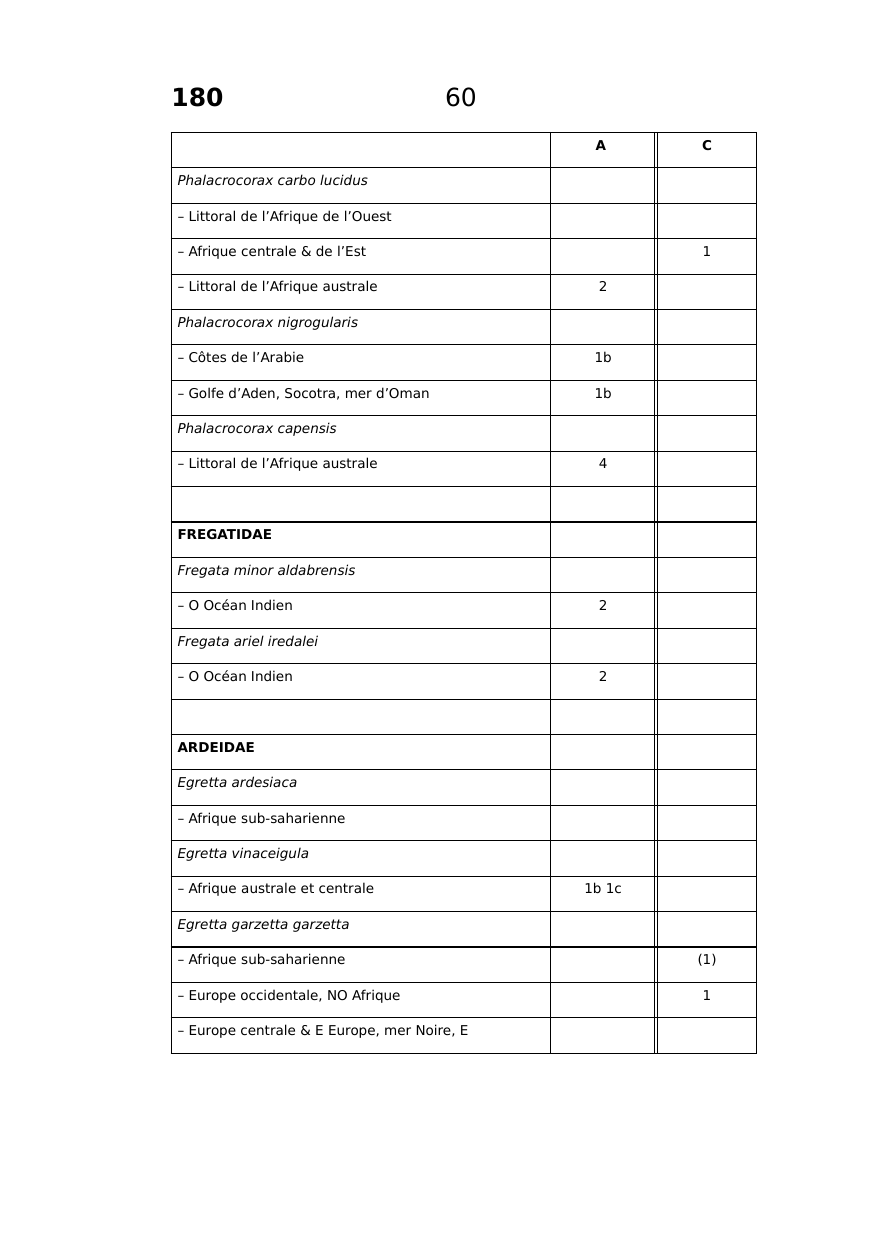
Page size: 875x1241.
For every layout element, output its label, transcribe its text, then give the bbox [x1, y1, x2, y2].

table_cell (1) [658, 948, 756, 982]
table_cell – Europe centrale & E Europe, mer Noire, E [172, 1018, 550, 1053]
table_cell 1b 1c [551, 877, 654, 911]
table_cell – Littoral de l’Afrique de l’Ouest [172, 204, 550, 238]
table_cell – Golfe d’Aden, Socotra, mer d’Oman [172, 381, 550, 415]
table_cell FREGATIDAE [172, 523, 550, 557]
table_cell Egretta ardesiaca [172, 770, 550, 805]
table_cell 1b [551, 381, 654, 415]
table_cell [658, 523, 756, 557]
table_cell [551, 168, 654, 203]
table_cell [172, 487, 550, 521]
table_cell – Europe occidentale, NO Afrique [172, 983, 550, 1017]
table_cell [551, 770, 654, 805]
table_cell [551, 416, 654, 451]
table_cell [658, 664, 756, 698]
table_cell Fregata minor aldabrensis [172, 558, 550, 592]
table_cell – Afrique centrale & de l’Est [172, 239, 550, 273]
table_cell [551, 629, 654, 663]
table_cell Fregata ariel iredalei [172, 629, 550, 663]
table_cell 1 [658, 983, 756, 1017]
table_cell [658, 558, 756, 592]
table_cell [658, 310, 756, 344]
table_cell [551, 912, 654, 946]
table_cell [551, 239, 654, 273]
table_cell [658, 735, 756, 769]
table_cell [658, 168, 756, 203]
table_cell [658, 487, 756, 521]
table_cell 1b [551, 345, 654, 380]
table_cell Phalacrocorax carbo lucidus [172, 168, 550, 203]
table_cell [658, 204, 756, 238]
table_cell 1 [658, 239, 756, 273]
table_cell [551, 204, 654, 238]
table_cell [551, 948, 654, 982]
table_cell ARDEIDAE [172, 735, 550, 769]
table_cell [658, 345, 756, 380]
table_cell – Afrique sub-saharienne [172, 948, 550, 982]
table_cell [658, 275, 756, 309]
table_cell [658, 1018, 756, 1053]
table_cell – Afrique sub-saharienne [172, 806, 550, 840]
table_cell 2 [551, 664, 654, 698]
table_cell [551, 487, 654, 521]
table_cell – Littoral de l’Afrique australe [172, 275, 550, 309]
table_cell Egretta garzetta garzetta [172, 912, 550, 946]
table_cell – Côtes de l’Arabie [172, 345, 550, 380]
table_cell – Afrique australe et centrale [172, 877, 550, 911]
table_cell – O Océan Indien [172, 593, 550, 628]
table_cell [658, 416, 756, 451]
table_cell Egretta vinaceigula [172, 841, 550, 876]
table_cell [658, 700, 756, 734]
table_header C [658, 133, 756, 167]
table_cell [658, 381, 756, 415]
table_cell [172, 700, 550, 734]
table_cell [551, 841, 654, 876]
table_cell 2 [551, 275, 654, 309]
table_cell [551, 700, 654, 734]
table_cell [551, 310, 654, 344]
table_cell [551, 983, 654, 1017]
table_cell [658, 912, 756, 946]
table_cell Phalacrocorax capensis [172, 416, 550, 451]
table_cell [551, 558, 654, 592]
table_cell 2 [551, 593, 654, 628]
table_cell – O Océan Indien [172, 664, 550, 698]
table_cell [551, 1018, 654, 1053]
table_cell [551, 523, 654, 557]
table_cell – Littoral de l’Afrique australe [172, 452, 550, 486]
table_cell 4 [551, 452, 654, 486]
table_cell [658, 629, 756, 663]
table_cell Phalacrocorax nigrogularis [172, 310, 550, 344]
table_cell [551, 806, 654, 840]
table_header A [551, 133, 654, 167]
table_cell [658, 770, 756, 805]
table_cell [658, 806, 756, 840]
table_cell [658, 841, 756, 876]
table_header [172, 133, 550, 167]
table_cell [658, 452, 756, 486]
table_cell [658, 877, 756, 911]
table_cell [658, 593, 756, 628]
table_cell [551, 735, 654, 769]
